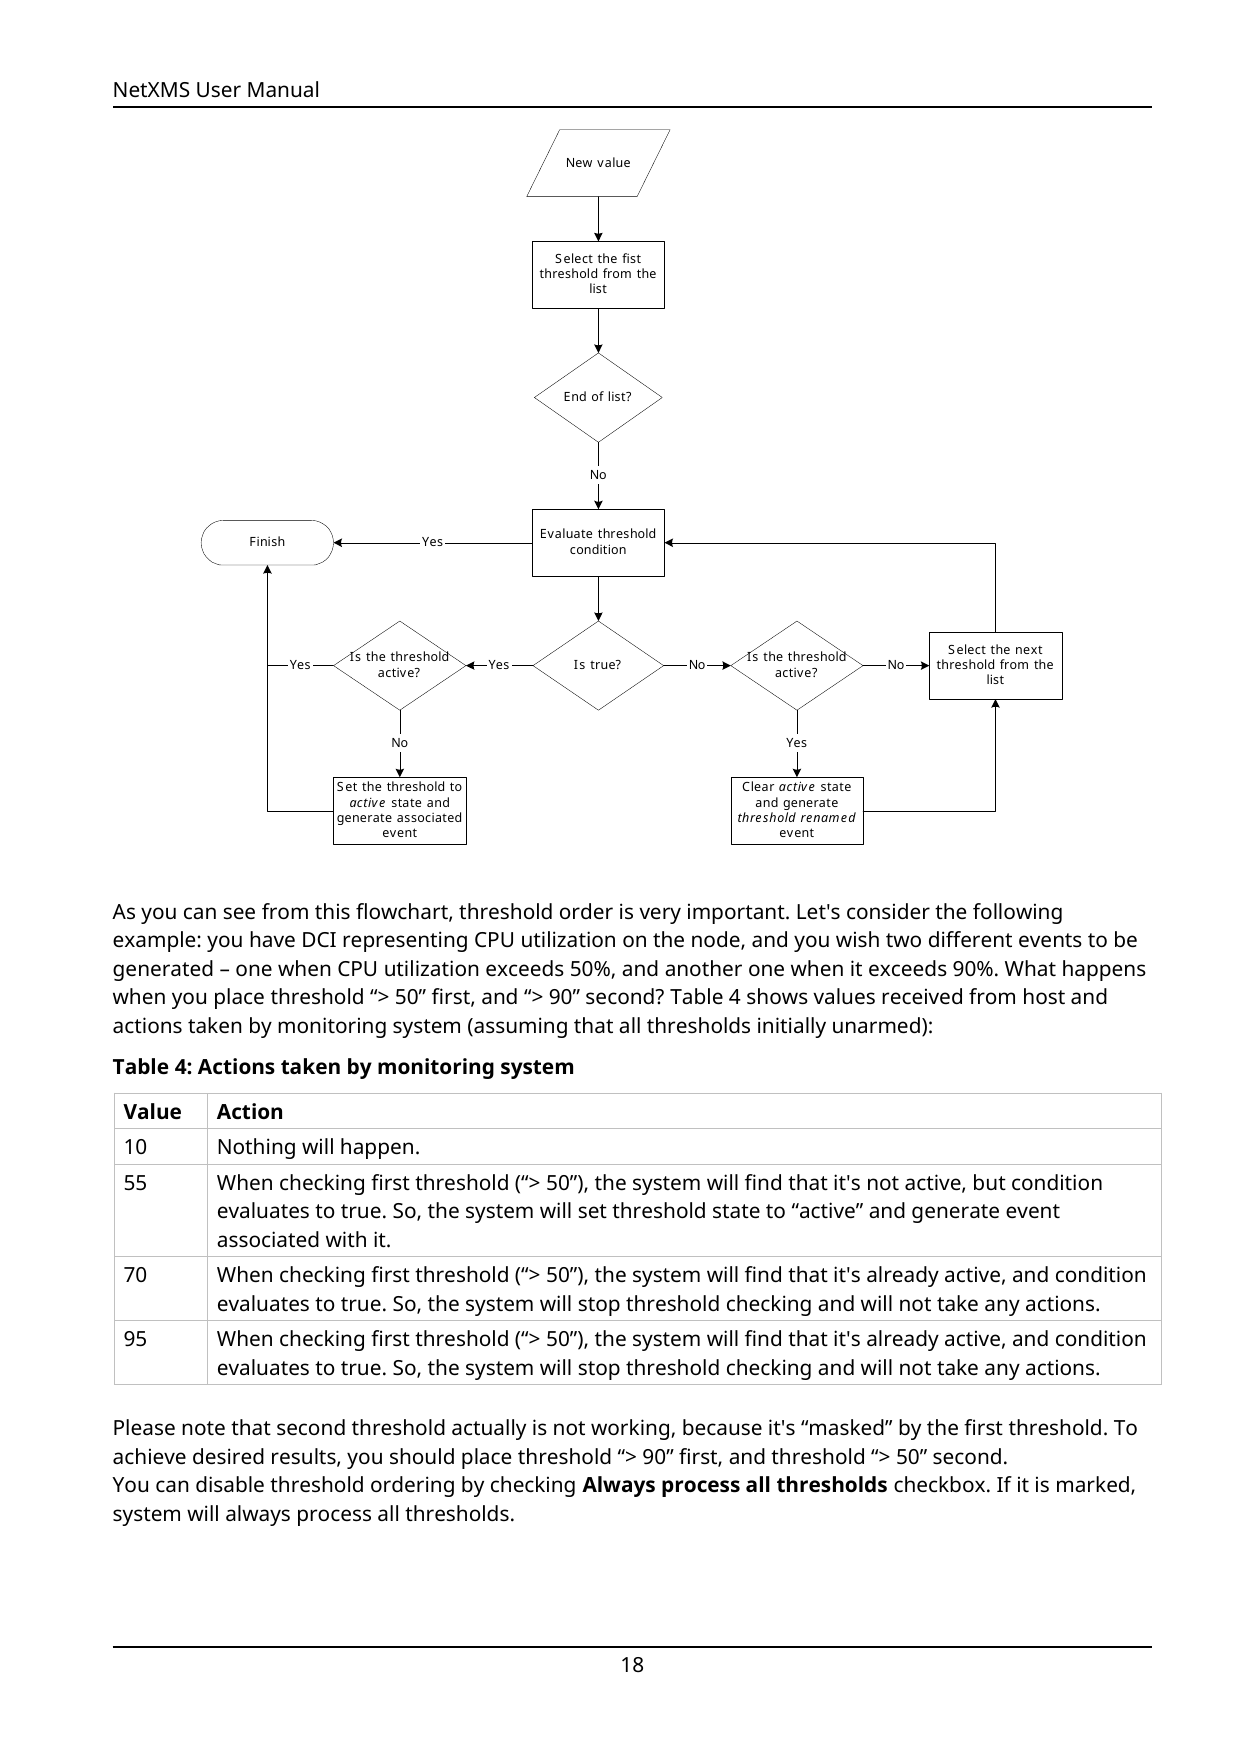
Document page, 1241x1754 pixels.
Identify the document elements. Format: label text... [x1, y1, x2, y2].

table_cell 10 [115, 1129, 207, 1164]
table_cell Nothing will happen. [208, 1129, 1161, 1164]
table_cell When checking first threshold (“> 50”), the system will find that it's not active, but condition evaluates to true. So, the system will set threshold state to “active” and generate event associated with it. [208, 1165, 1161, 1256]
table_cell 55 [115, 1165, 207, 1256]
table_cell 95 [115, 1321, 207, 1384]
text You can disable threshold ordering by checking Always process all thresholds checkbox. If it is marked, system will always process all thresholds. [112, 1470, 1152, 1527]
table_cell When checking first threshold (“> 50”), the system will find that it's already active, and condition evaluates to true. So, the system will stop threshold checking and will not take any actions. [208, 1257, 1161, 1320]
table_cell 70 [115, 1257, 207, 1320]
text Please note that second threshold actually is not working, because it's “masked” by the first threshold. To achieve desired results, you should place threshold “> 90” first, and threshold “> 50” second. [112, 1413, 1152, 1470]
table_header Action [208, 1094, 1161, 1128]
table_cell When checking first threshold (“> 50”), the system will find that it's already active, and condition evaluates to true. So, the system will stop threshold checking and will not take any actions. [208, 1321, 1161, 1384]
text As you can see from this flowchart, threshold order is very important. Let's consider the following example: you have DCI representing CPU utilization on the node, and you wish two different events to be generated – one when CPU utilization exceeds 50%, and another one when it exceeds 90%. What happens when you place threshold “> 50” first, and “> 90” second? Table 4 shows values received from host and actions taken by monitoring system (assuming that all thresholds initially unarmed): [112, 897, 1152, 1039]
text Table 4: Actions taken by monitoring system [112, 1052, 1152, 1080]
table_header Value [115, 1094, 207, 1128]
